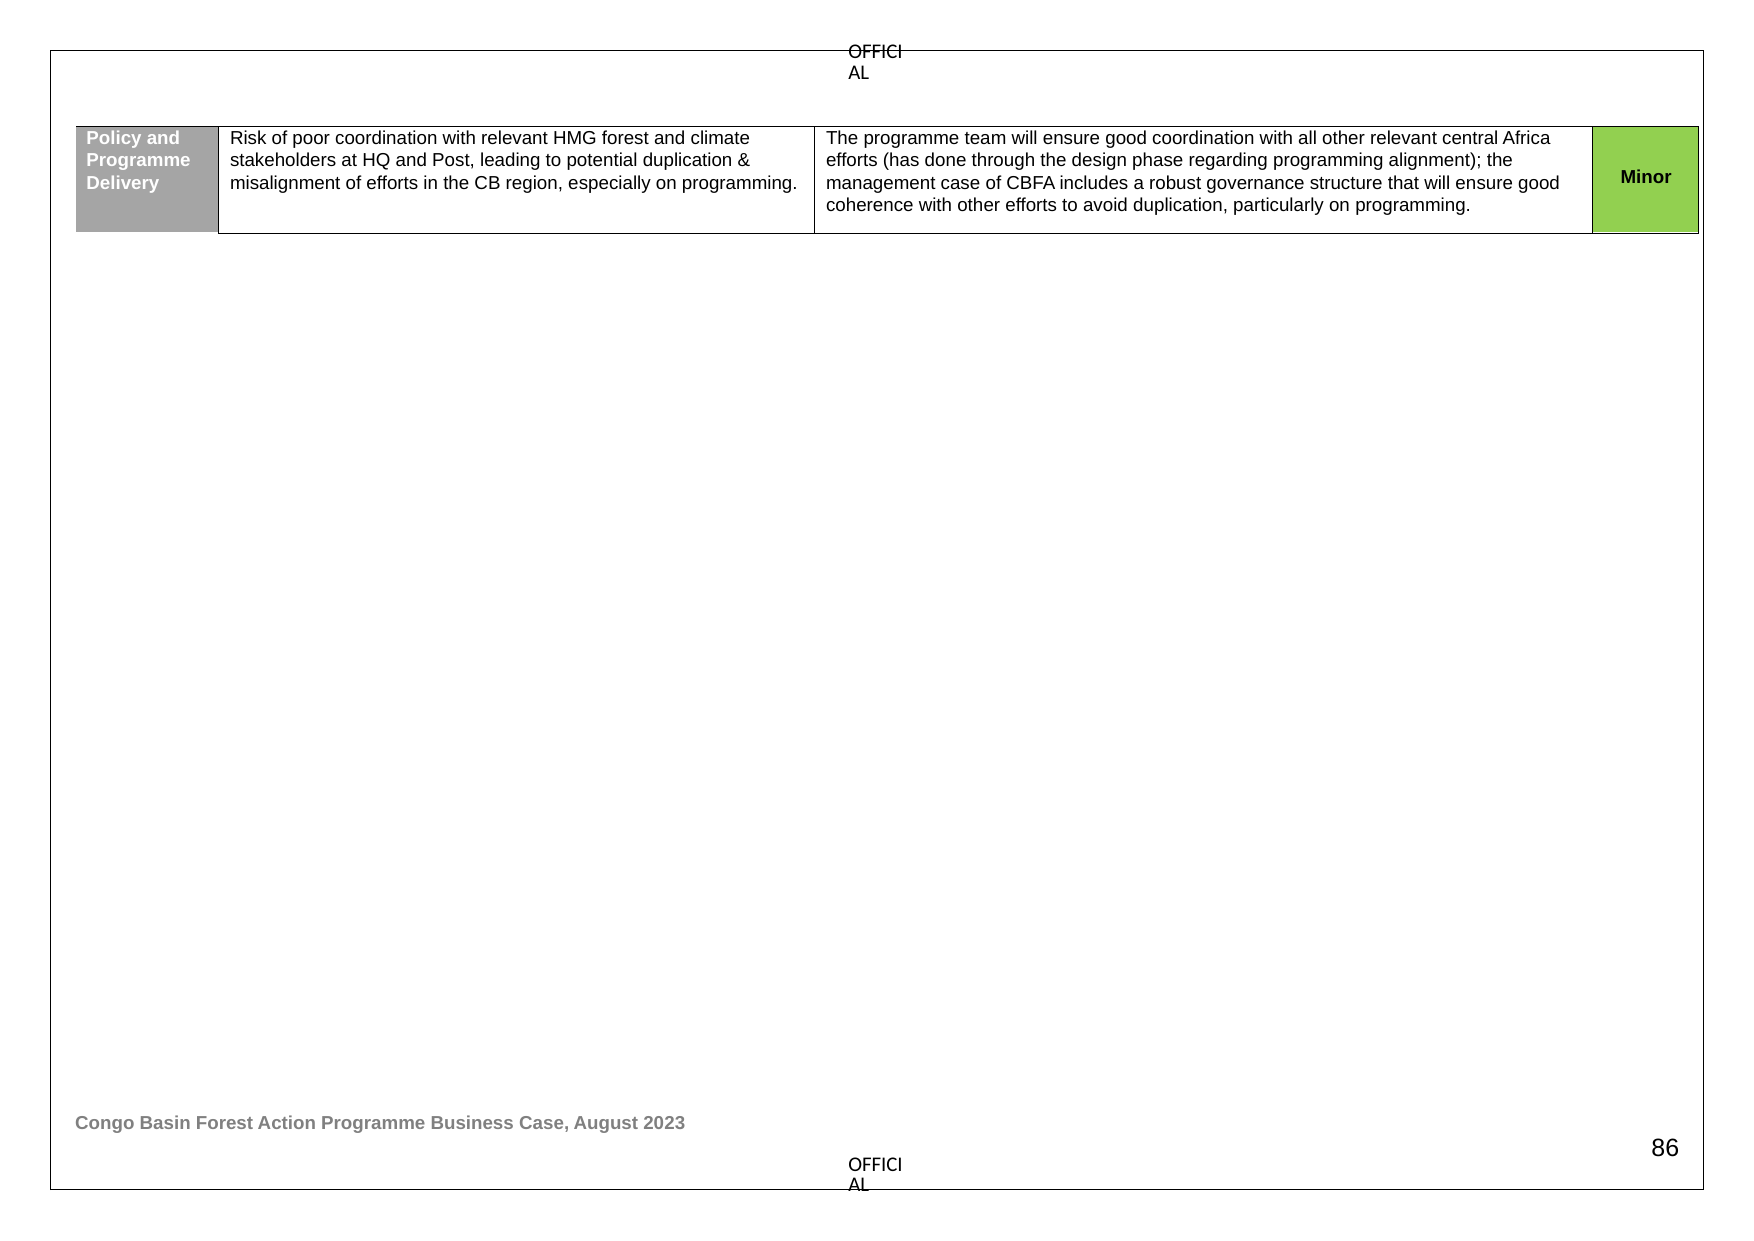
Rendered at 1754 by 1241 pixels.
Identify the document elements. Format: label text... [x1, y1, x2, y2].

table_cell The programme team will ensure good coordination with all other relevant central Africa efforts (has done through the design phase regarding programming alignment); the management case of CBFA includes a robust governance structure that will ensure good coherence with other efforts to avoid duplication, particularly on programming. [815, 127, 1592, 232]
table_cell Minor [1593, 127, 1698, 232]
table_cell Policy and Programme Delivery [76, 127, 218, 232]
table_cell Risk of poor coordination with relevant HMG forest and climate stakeholders at HQ and Post, leading to potential duplication & misalignment of efforts in the CB region, especially on programming. [219, 127, 814, 232]
